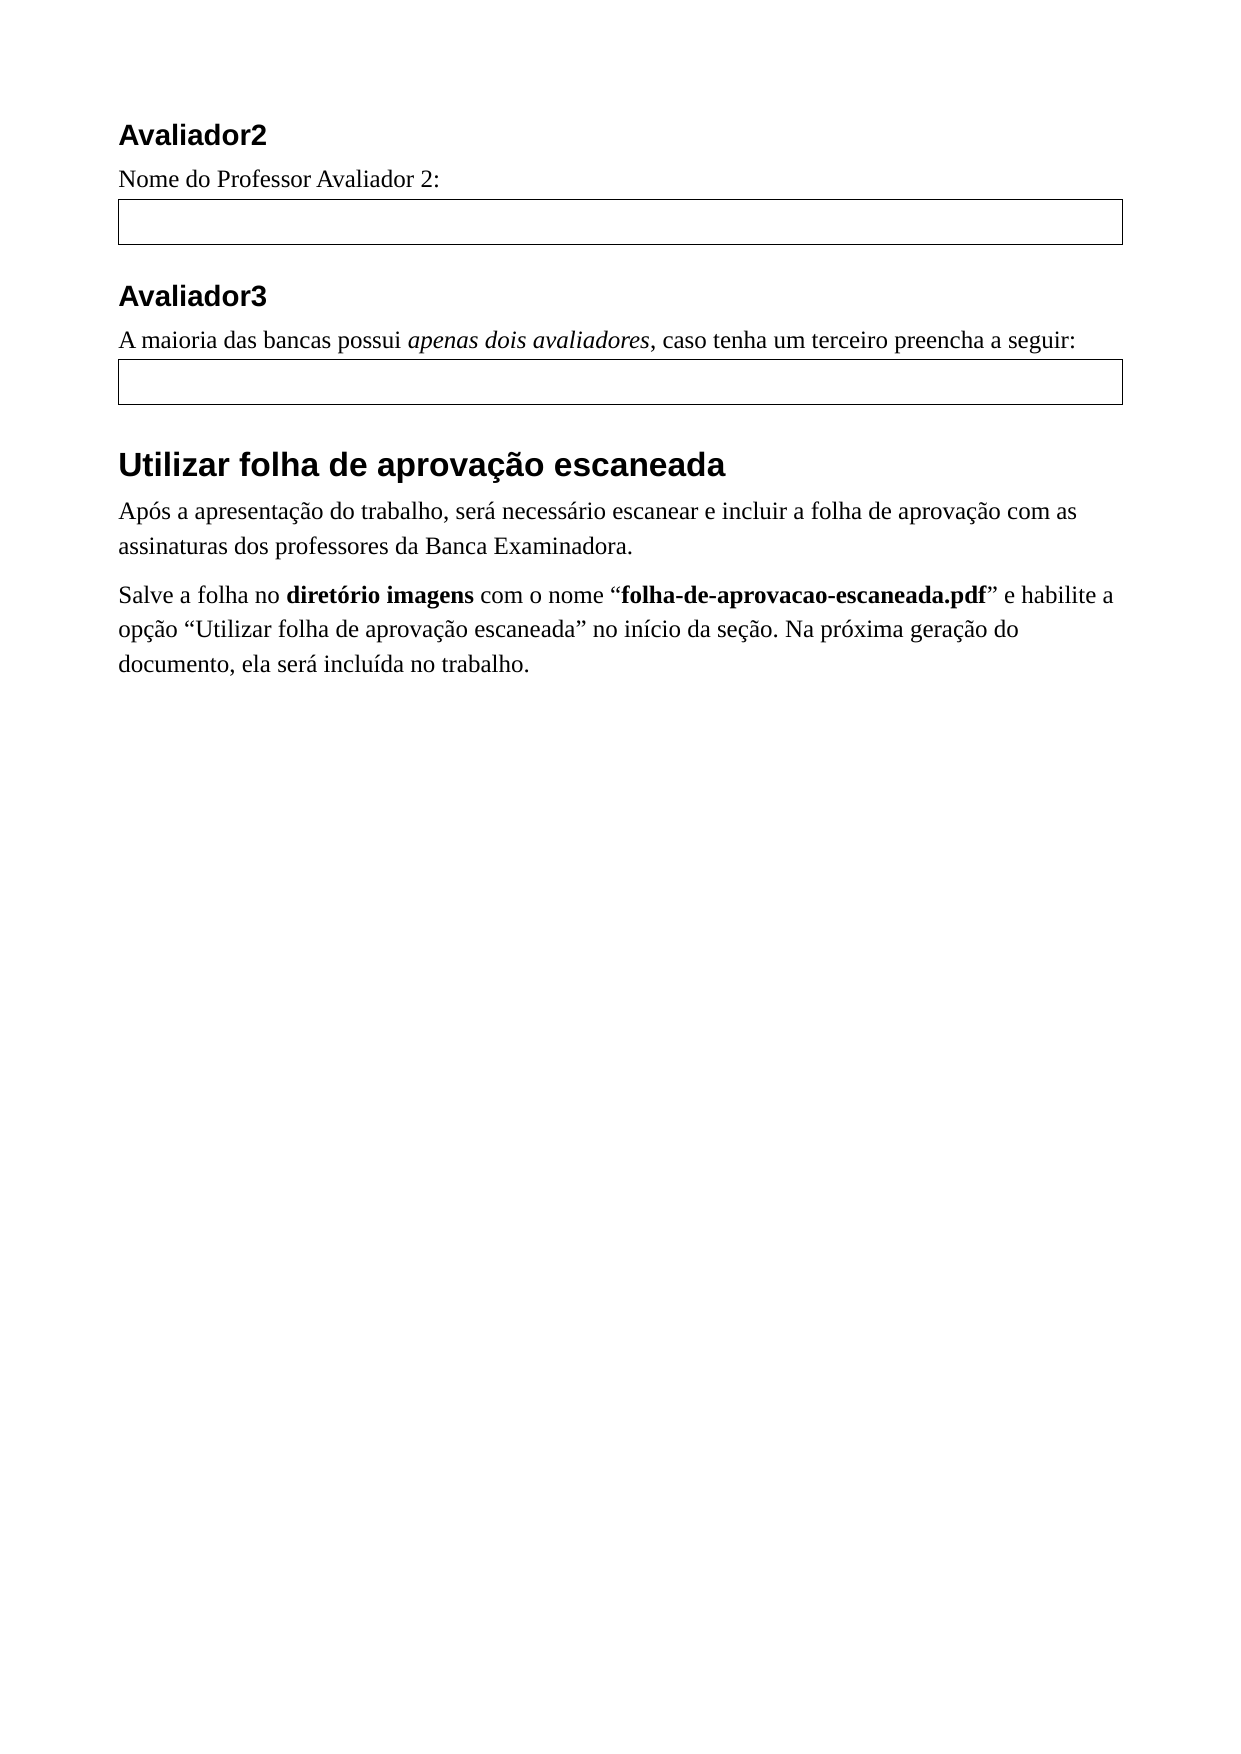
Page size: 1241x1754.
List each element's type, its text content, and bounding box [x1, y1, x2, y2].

text A maioria das bancas possui apenas dois avaliadores, caso tenha um terceiro preencha a seguir: [118, 325, 1122, 359]
text Após a apresentação do trabalho, será necessário escanear e incluir a folha de aprovação com as assinaturas dos professores da Banca Examinadora. [118, 496, 1122, 559]
text Salve a folha no diretório imagens com o nome “folha-de-aprovacao-escaneada.pdf” e habilite a opção “Utilizar folha de aprovação escaneada” no início da seção. Na próxima geração do documento, ela será incluída no trabalho. [118, 580, 1122, 678]
subtitle Utilizar folha de aprovação escaneada [118, 445, 1122, 484]
subtitle Avaliador3 [118, 278, 1122, 312]
text Nome do Professor Avaliador 2: [118, 164, 1122, 199]
subtitle Avaliador2 [118, 118, 1122, 152]
